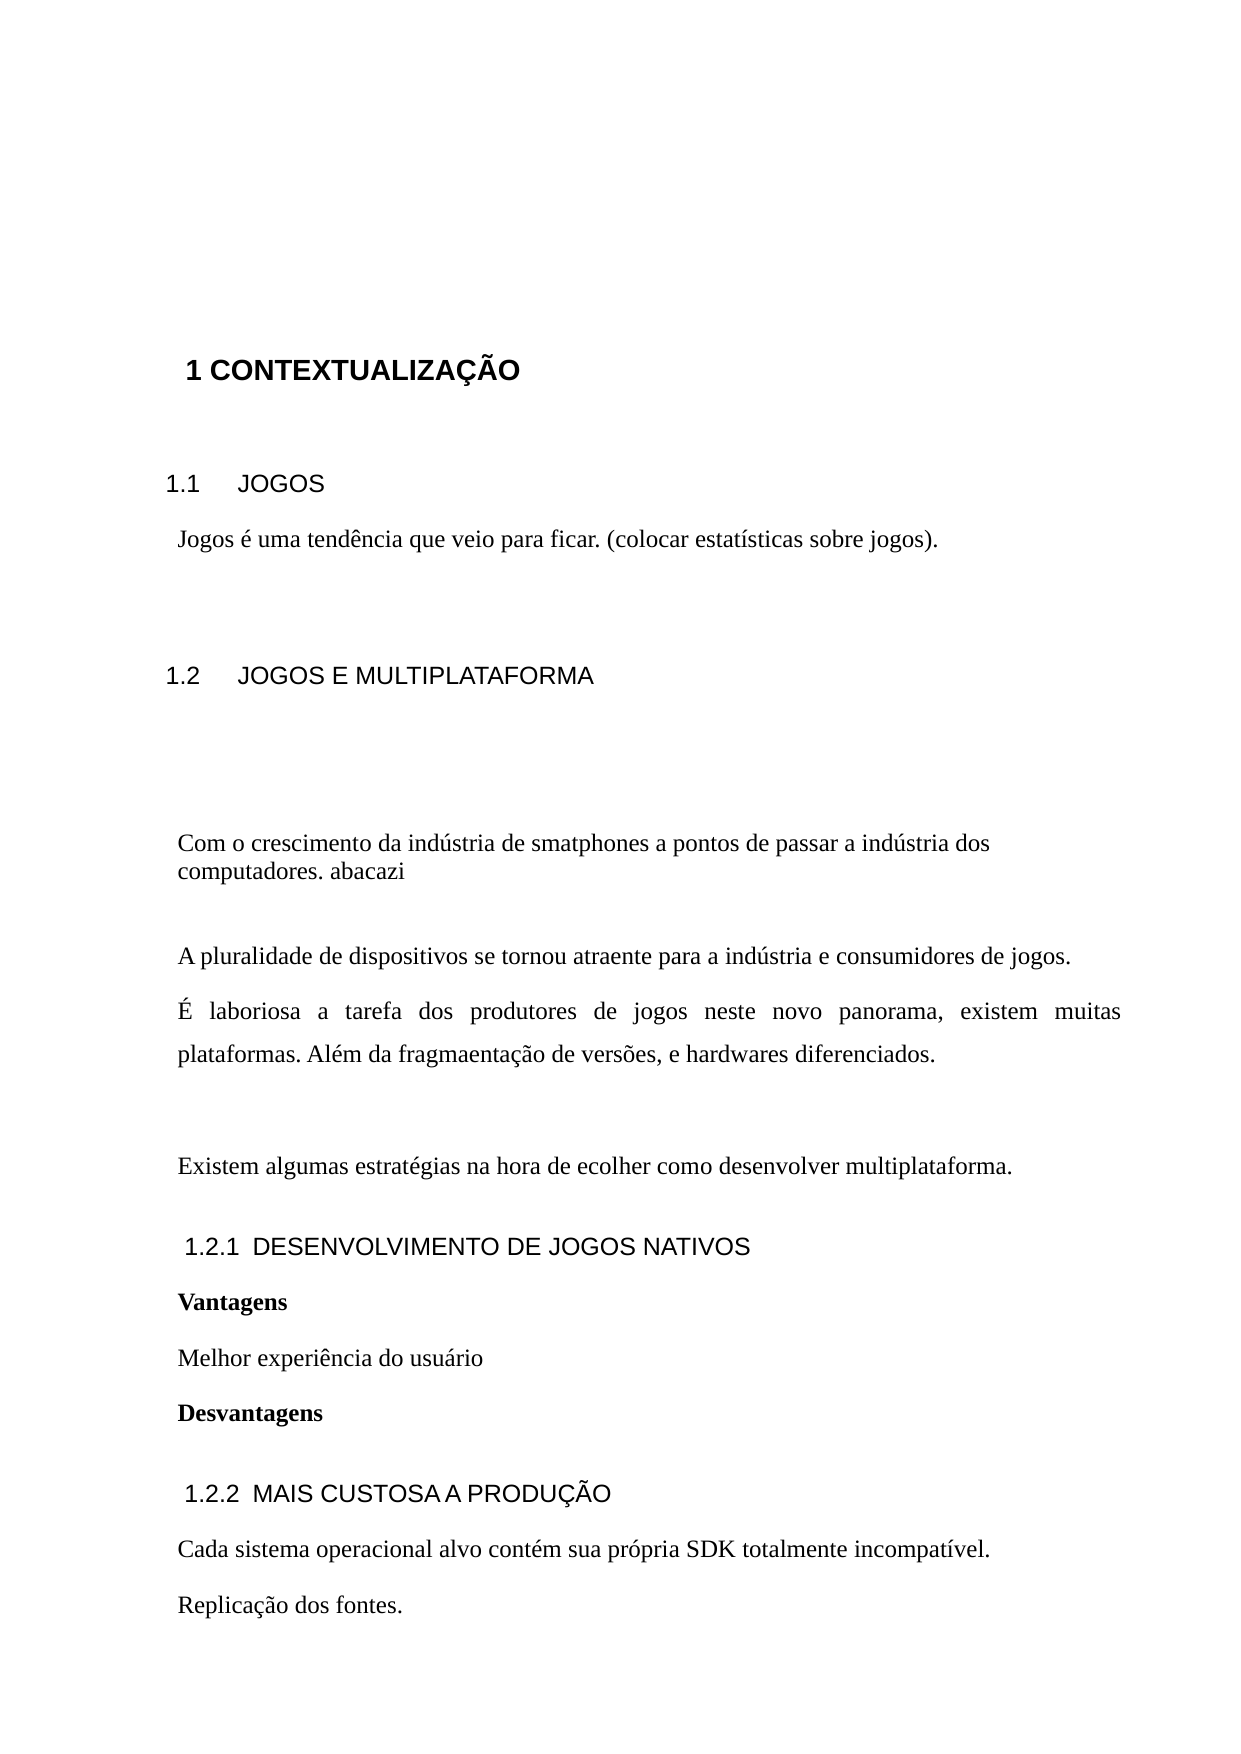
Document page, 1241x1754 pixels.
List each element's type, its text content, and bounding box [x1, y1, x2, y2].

text Cada sistema operacional alvo contém sua própria SDK totalmente incompatível. [177, 1534, 1122, 1563]
text Com o crescimento da indústria de smatphones a pontos de passar a indústria dos computadores. abacazi [177, 828, 1122, 885]
subtitle Desenvolvimento de jogos nativos [177, 1232, 1122, 1261]
text Existem algumas estratégias na hora de ecolher como desenvolver multiplataforma. [177, 1151, 1122, 1179]
text É laboriosa a tarefa dos produtores de jogos neste novo panorama, existem muitas plataformas. Além da fragmaentação de versões, e hardwares diferenciados. [177, 996, 1122, 1068]
subtitle CONTEXTUALIZAÇÃO [177, 353, 1122, 386]
subtitle JOGOs e multiplataforma [158, 661, 1122, 690]
subtitle JOGOS [158, 469, 1122, 498]
text Desvantagens [177, 1398, 1122, 1427]
text Vantagens [177, 1287, 1122, 1316]
subtitle Mais custosa a produção [177, 1479, 1122, 1508]
text A pluralidade de dispositivos se tornou atraente para a indústria e consumidores de jogos. [177, 941, 1122, 969]
text Jogos é uma tendência que veio para ficar. (colocar estatísticas sobre jogos). [177, 524, 1122, 553]
text Melhor experiência do usuário [177, 1343, 1122, 1371]
text Replicação dos fontes. [177, 1590, 1122, 1619]
